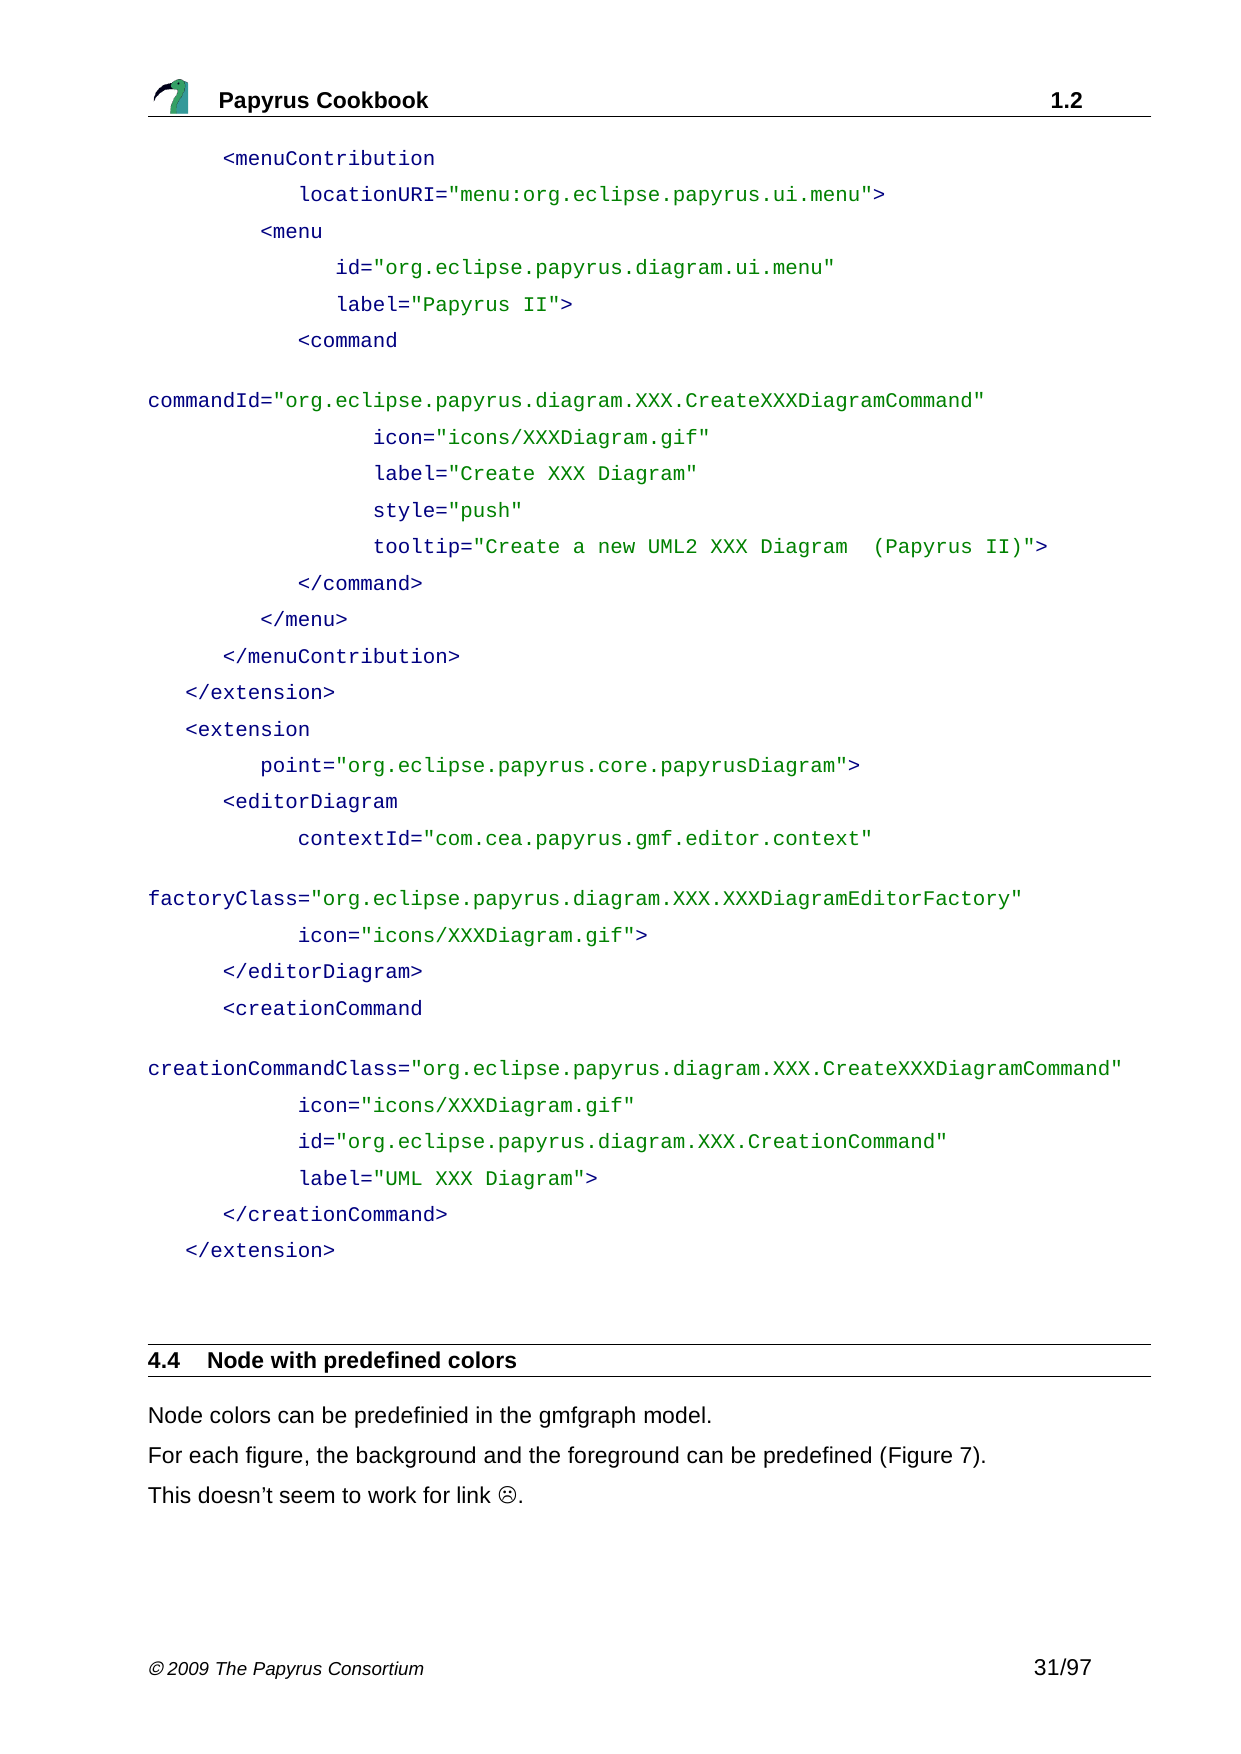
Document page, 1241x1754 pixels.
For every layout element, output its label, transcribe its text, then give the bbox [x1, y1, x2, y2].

text label="UML XXX Diagram"> [148, 1167, 1151, 1191]
text <menuContribution [148, 148, 1151, 172]
text commandId="org.eclipse.papyrus.diagram.XXX.CreateXXXDiagramCommand" [148, 366, 1151, 414]
text point="org.eclipse.papyrus.core.papyrusDiagram"> [148, 755, 1151, 779]
text For each figure, the background and the foreground can be predefined (Figure 7). [148, 1441, 1151, 1468]
picture [153, 79, 189, 114]
text </menuContribution> [148, 646, 1151, 669]
text </command> [148, 573, 1151, 597]
text creationCommandClass="org.eclipse.papyrus.diagram.XXX.CreateXXXDiagramCommand" [148, 1034, 1151, 1082]
text locationURI="menu:org.eclipse.papyrus.ui.menu"> [148, 184, 1151, 208]
text <extension [148, 718, 1151, 742]
text icon="icons/XXXDiagram.gif"> [148, 925, 1151, 949]
text contextId="com.cea.papyrus.gmf.editor.context" [148, 828, 1151, 852]
text </extension> [148, 682, 1151, 706]
text </editorDiagram> [148, 961, 1151, 985]
text </menu> [148, 609, 1151, 633]
text id="org.eclipse.papyrus.diagram.ui.menu" [148, 257, 1151, 281]
text label="Papyrus II"> [148, 293, 1151, 317]
subtitle Node with predefined colors [148, 1345, 1151, 1376]
text Node colors can be predefinied in the gmfgraph model. [148, 1402, 1151, 1429]
text icon="icons/XXXDiagram.gif" [148, 1094, 1151, 1118]
text <command [148, 330, 1151, 354]
text id="org.eclipse.papyrus.diagram.XXX.CreationCommand" [148, 1131, 1151, 1155]
text <menu [148, 221, 1151, 244]
text icon="icons/XXXDiagram.gif" [148, 427, 1151, 451]
text style="push" [148, 500, 1151, 524]
text <editorDiagram [148, 791, 1151, 815]
text </creationCommand> [148, 1204, 1151, 1228]
text This doesn’t seem to work for link . [148, 1481, 1151, 1508]
text factoryClass="org.eclipse.papyrus.diagram.XXX.XXXDiagramEditorFactory" [148, 864, 1151, 912]
text tooltip="Create a new UML2 XXX Diagram (Papyrus II)"> [148, 536, 1151, 560]
text <creationCommand [148, 998, 1151, 1022]
text </extension> [148, 1240, 1151, 1264]
text label="Create XXX Diagram" [148, 463, 1151, 487]
